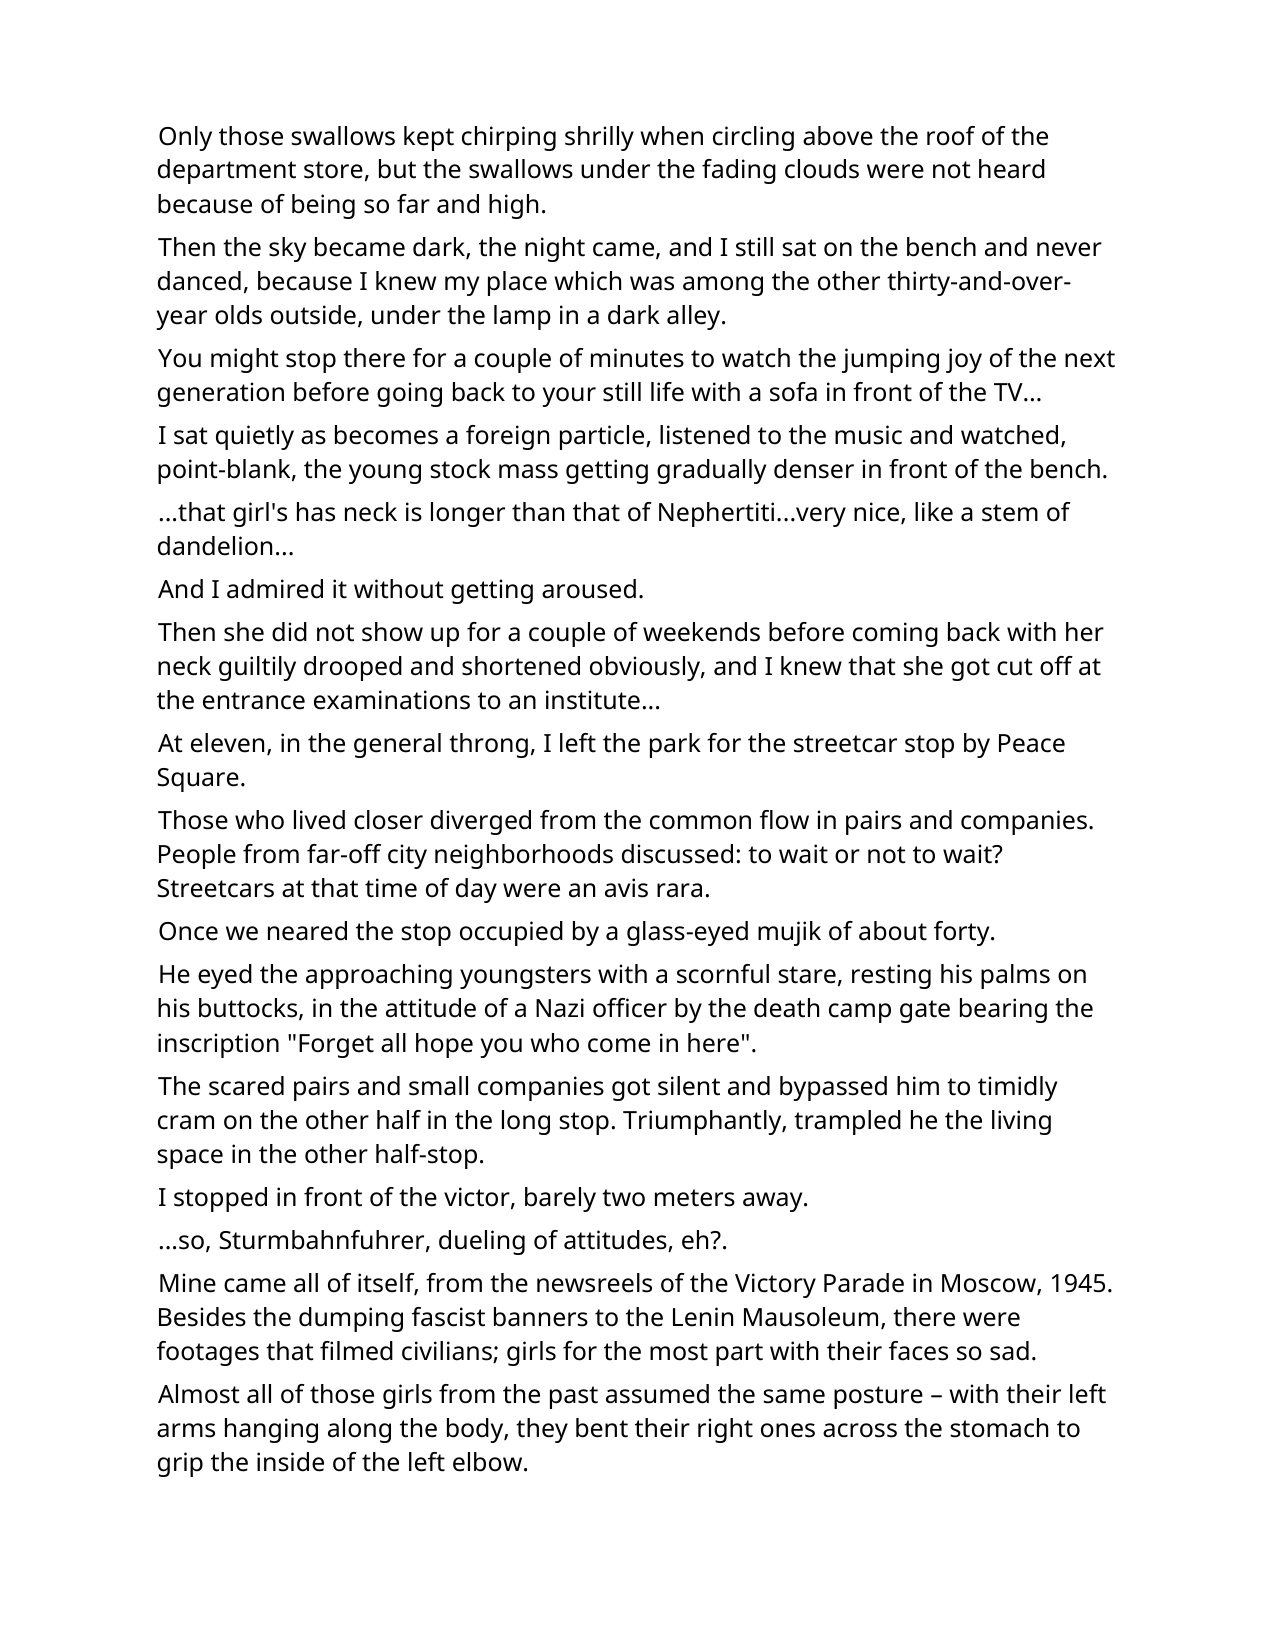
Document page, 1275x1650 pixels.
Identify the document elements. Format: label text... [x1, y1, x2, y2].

text Only those swallows kept chirping shrilly when circling above the roof of the department store, but the swallows under the fading clouds were not heard because of being so far and high. [156, 118, 1118, 220]
text At eleven, in the general throng, I left the park for the streetcar stop by Peace Square. [156, 726, 1118, 794]
text Those who lived closer diverged from the common flow in pairs and companies. People from far-off city neighborhoods discussed: to wait or not to wait? Streetcars at that time of day were an avis rara. [156, 803, 1118, 905]
text Then the sky became dark, the night came, and I still sat on the bench and never danced, because I knew my place which was among the other thirty-and-over-year olds outside, under the lamp in a dark alley. [156, 229, 1118, 331]
text ...that girl's has neck is longer than that of Nephertiti...very nice, like a stem of dandelion... [156, 494, 1118, 563]
text Once we neared the stop occupied by a glass-eyed mujik of about forty. [156, 914, 1118, 948]
text Then she did not show up for a couple of weekends before coming back with her neck guiltily drooped and shortened obviously, and I knew that she got cut off at the entrance examinations to an institute... [156, 615, 1118, 717]
text You might stop there for a couple of minutes to watch the jumping joy of the next generation before going back to your still life with a sofa in front of the TV… [156, 340, 1118, 408]
text Mine came all of itself, from the newsreels of the Victory Parade in Moscow, 1945. Besides the dumping fascist banners to the Lenin Mausoleum, there were footages that filmed civilians; girls for the most part with their faces so sad. [156, 1265, 1118, 1368]
text The scared pairs and small companies got silent and bypassed him to timidly cram on the other half in the long stop. Triumphantly, trampled he the living space in the other half-stop. [156, 1068, 1118, 1170]
text I stopped in front of the victor, barely two meters away. [156, 1179, 1118, 1213]
text I sat quietly as becomes a foreign particle, listened to the music and watched, point-blank, the young stock mass getting gradually denser in front of the bench. [156, 417, 1118, 486]
text And I admired it without getting aroused. [156, 572, 1118, 606]
text ...so, Sturmbahnfuhrer, dueling of attitudes, eh?. [156, 1222, 1118, 1256]
text He eyed the approaching youngsters with a scornful stare, resting his palms on his buttocks, in the attitude of a Nazi officer by the death camp gate bearing the inscription "Forget all hope you who come in here". [156, 957, 1118, 1059]
text Almost all of those girls from the past assumed the same posture – with their left arms hanging along the body, they bent their right ones across the stomach to grip the inside of the left elbow. [156, 1377, 1118, 1479]
